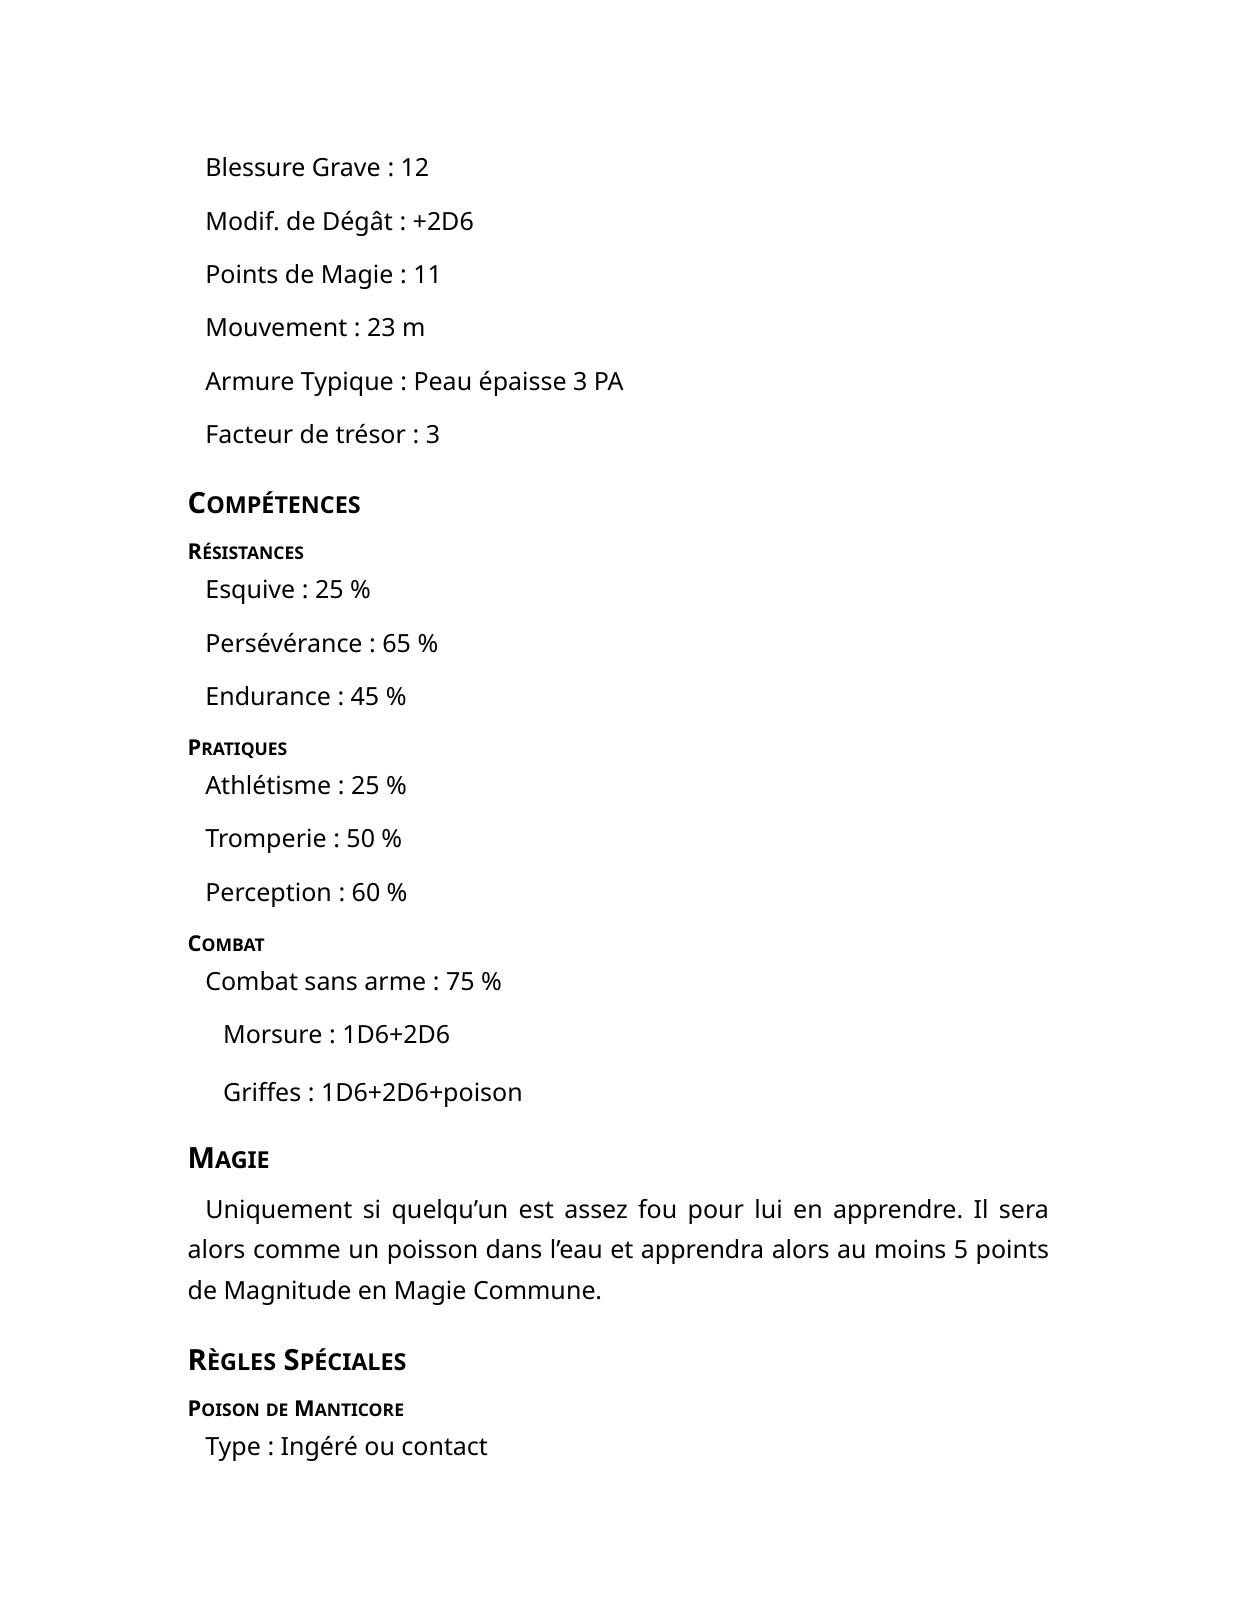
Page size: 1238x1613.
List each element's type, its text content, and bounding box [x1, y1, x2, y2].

text Persévérance : 65 % [187, 625, 1050, 659]
text Type : Ingéré ou contact [187, 1428, 1050, 1462]
text Facteur de trésor : 3 [187, 417, 1050, 451]
text Esquive : 25 % [187, 572, 1050, 606]
text Résistances [187, 536, 1050, 566]
text Règles Spéciales [187, 1339, 1050, 1378]
text Armure Typique : Peau épaisse 3 PA [187, 363, 1050, 397]
list Morsure : 1D6+2D6 [223, 1017, 1050, 1051]
text Mouvement : 23 m [187, 310, 1050, 344]
text Pratiques [187, 732, 1050, 762]
list Griffes : 1D6+2D6+poison [223, 1075, 1050, 1109]
text Perception : 60 % [187, 874, 1050, 908]
text Tromperie : 50 % [187, 821, 1050, 855]
text Combat sans arme : 75 % [187, 963, 1050, 998]
text Modif. de Dégât : +2D6 [187, 203, 1050, 237]
text Points de Magie : 11 [187, 257, 1050, 291]
text Combat [187, 928, 1050, 958]
text Poison de Manticore [187, 1393, 1050, 1422]
text Athlétisme : 25 % [187, 768, 1050, 802]
text Endurance : 45 % [187, 679, 1050, 713]
text Compétences [187, 482, 1050, 522]
text Blessure Grave : 12 [187, 150, 1050, 184]
text Uniquement si quelqu’un est assez fou pour lui en apprendre. Il sera alors comme un poisson dans l’eau et apprendra alors au moins 5 points de Magnitude en Magie Commune. [187, 1191, 1050, 1307]
text Magie [187, 1137, 1050, 1177]
